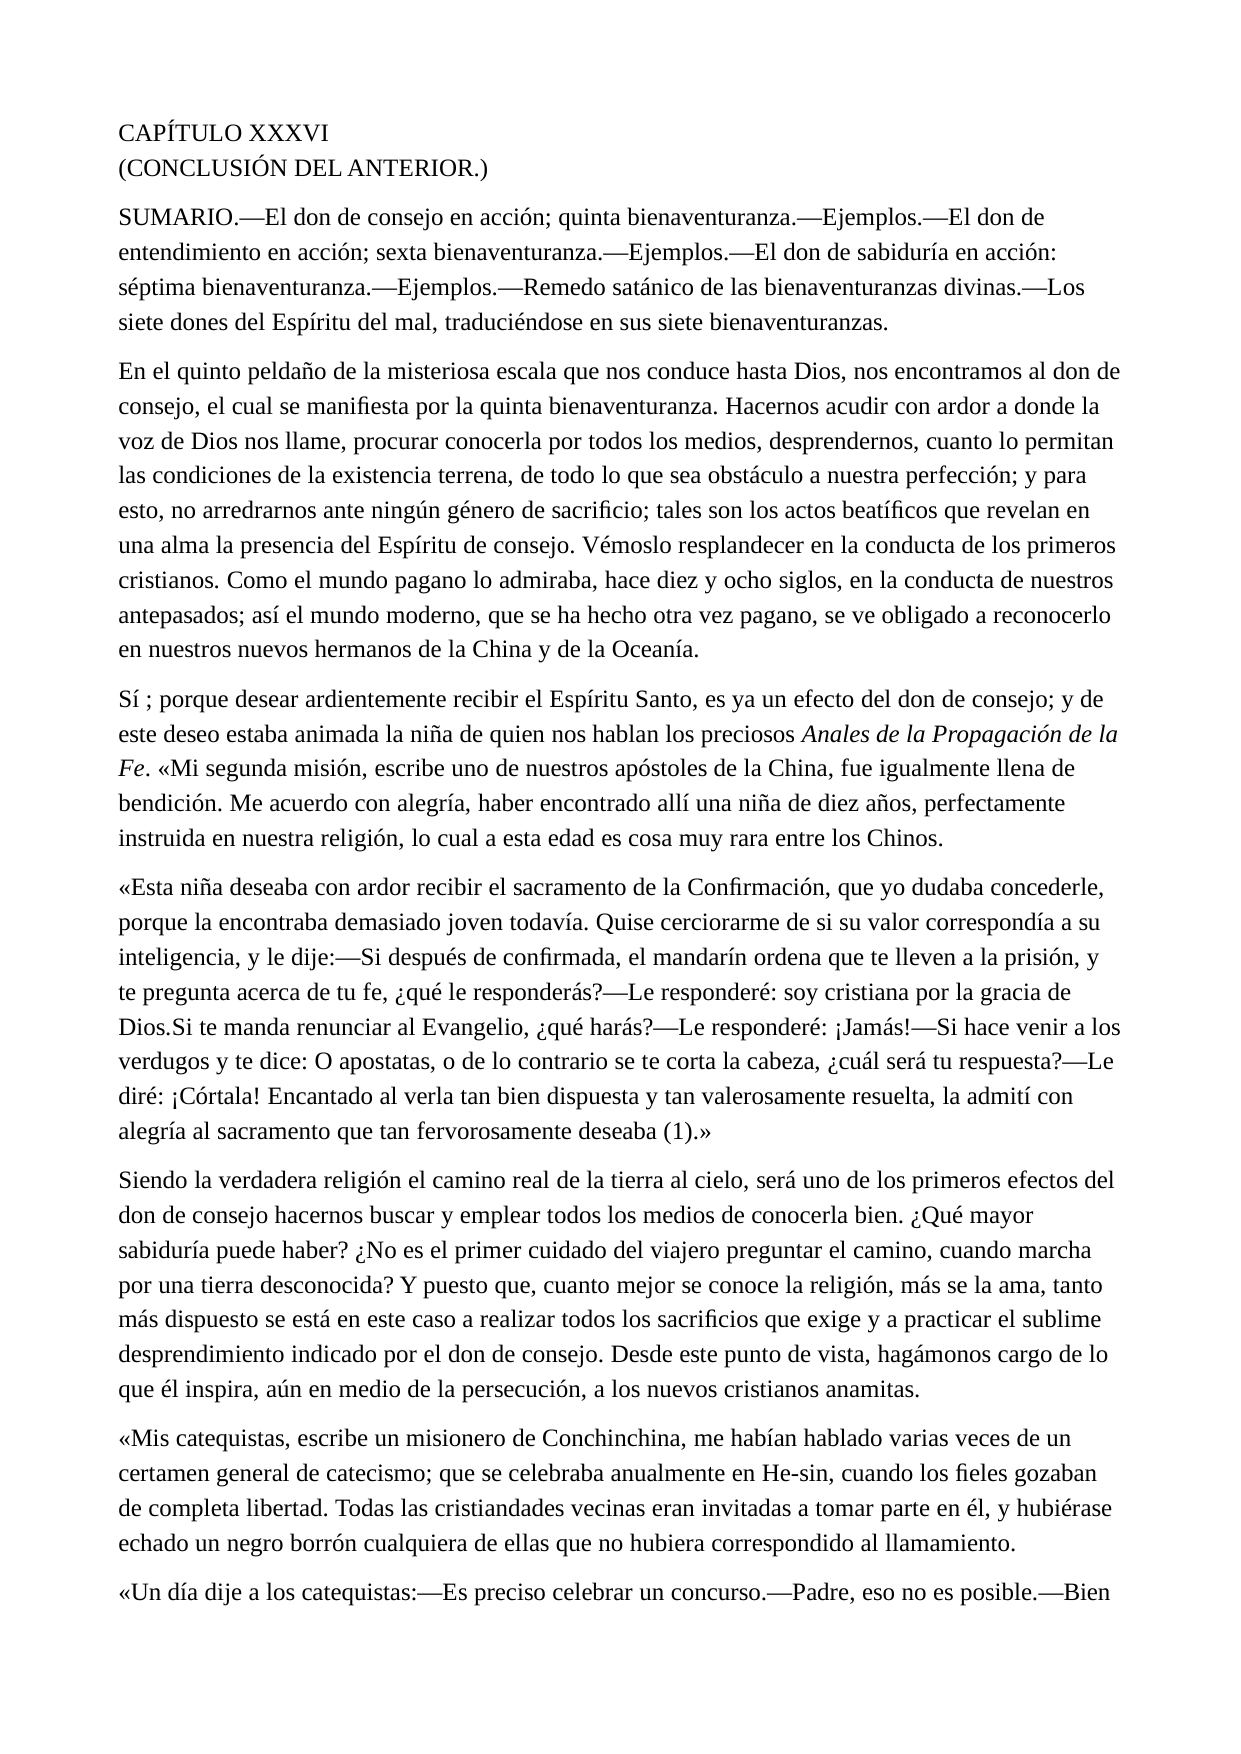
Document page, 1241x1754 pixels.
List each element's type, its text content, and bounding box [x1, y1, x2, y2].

text CAPÍTULO XXXVI [118, 118, 1122, 147]
text (CONCLUSIÓN DEL ANTERIOR.) [118, 153, 1122, 182]
text «Mis catequistas, escribe un misionero de Conchinchina, me habían hablado varias veces de un certamen general de catecismo; que se celebraba anualmente en He-sin, cuando los ﬁeles gozaban de completa libertad. Todas las cristiandades vecinas eran invitadas a tomar parte en él, y hubiérase echado un negro borrón cualquiera de ellas que no hubiera correspondido al llamamiento. [118, 1423, 1122, 1557]
text SUMARIO.—El don de consejo en acción; quinta bienaventuranza.—Ejemplos.—El don de entendimiento en acción; sexta bienaventuranza.—Ejemplos.—El don de sabiduría en acción: séptima bienaventuranza.—Ejemplos.—Remedo satánico de las bienaventuranzas divinas.—Los siete dones del Espíritu del mal, traduciéndose en sus siete bienaventuranzas. [118, 202, 1122, 336]
text «Un día dije a los catequistas:—Es preciso celebrar un concurso.—Padre, eso no es posible.—Bien [118, 1577, 1122, 1606]
text Sí ; porque desear ardientemente recibir el Espíritu Santo, es ya un efecto del don de consejo; y de este deseo estaba animada la niña de quien nos hablan los preciosos Anales de la Propagación de la Fe. «Mi segunda misión, escribe uno de nuestros apóstoles de la China, fue igualmente llena de bendición. Me acuerdo con alegría, haber encontrado allí una niña de diez años, perfectamente instruida en nuestra religión, lo cual a esta edad es cosa muy rara entre los Chinos. [118, 684, 1122, 852]
text «Esta niña deseaba con ardor recibir el sacramento de la Conﬁrmación, que yo dudaba concederle, porque la encontraba demasiado joven todavía. Quise cerciorarme de si su valor correspondía a su inteligencia, y le dije:—Si después de conﬁrmada, el mandarín ordena que te lleven a la prisión, y te pregunta acerca de tu fe, ¿qué le responderás?—Le responderé: soy cristiana por la gracia de Dios.Si te manda renunciar al Evangelio, ¿qué harás?—Le responderé: ¡Jamás!—Si hace venir a los verdugos y te dice: O apostatas, o de lo contrario se te corta la cabeza, ¿cuál será tu respuesta?—Le diré: ¡Córtala! Encantado al verla tan bien dispuesta y tan valerosamente resuelta, la admití con alegría al sacramento que tan fervorosamente deseaba (1).» [118, 872, 1122, 1145]
text Siendo la verdadera religión el camino real de la tierra al cielo, será uno de los primeros efectos del don de consejo hacernos buscar y emplear todos los medios de conocerla bien. ¿Qué mayor sabiduría puede haber? ¿No es el primer cuidado del viajero preguntar el camino, cuando marcha por una tierra desconocida? Y puesto que, cuanto mejor se conoce la religión, más se la ama, tanto más dispuesto se está en este caso a realizar todos los sacriﬁcios que exige y a practicar el sublime desprendimiento indicado por el don de consejo. Desde este punto de vista, hagámonos cargo de lo que él inspira, aún en medio de la persecución, a los nuevos cristianos anamitas. [118, 1165, 1122, 1403]
text En el quinto peldaño de la misteriosa escala que nos conduce hasta Dios, nos encontramos al don de consejo, el cual se maniﬁesta por la quinta bienaventuranza. Hacernos acudir con ardor a donde la voz de Dios nos llame, procurar conocerla por todos los medios, desprendernos, cuanto lo permitan las condiciones de la existencia terrena, de todo lo que sea obstáculo a nuestra perfección; y para esto, no arredrarnos ante ningún género de sacriﬁcio; tales son los actos beatíﬁcos que revelan en una alma la presencia del Espíritu de consejo. Vémoslo resplandecer en la conducta de los primeros cristianos. Como el mundo pagano lo admiraba, hace diez y ocho siglos, en la conducta de nuestros antepasados; así el mundo moderno, que se ha hecho otra vez pagano, se ve obligado a reconocerlo en nuestros nuevos hermanos de la China y de la Oceanía. [118, 356, 1122, 663]
